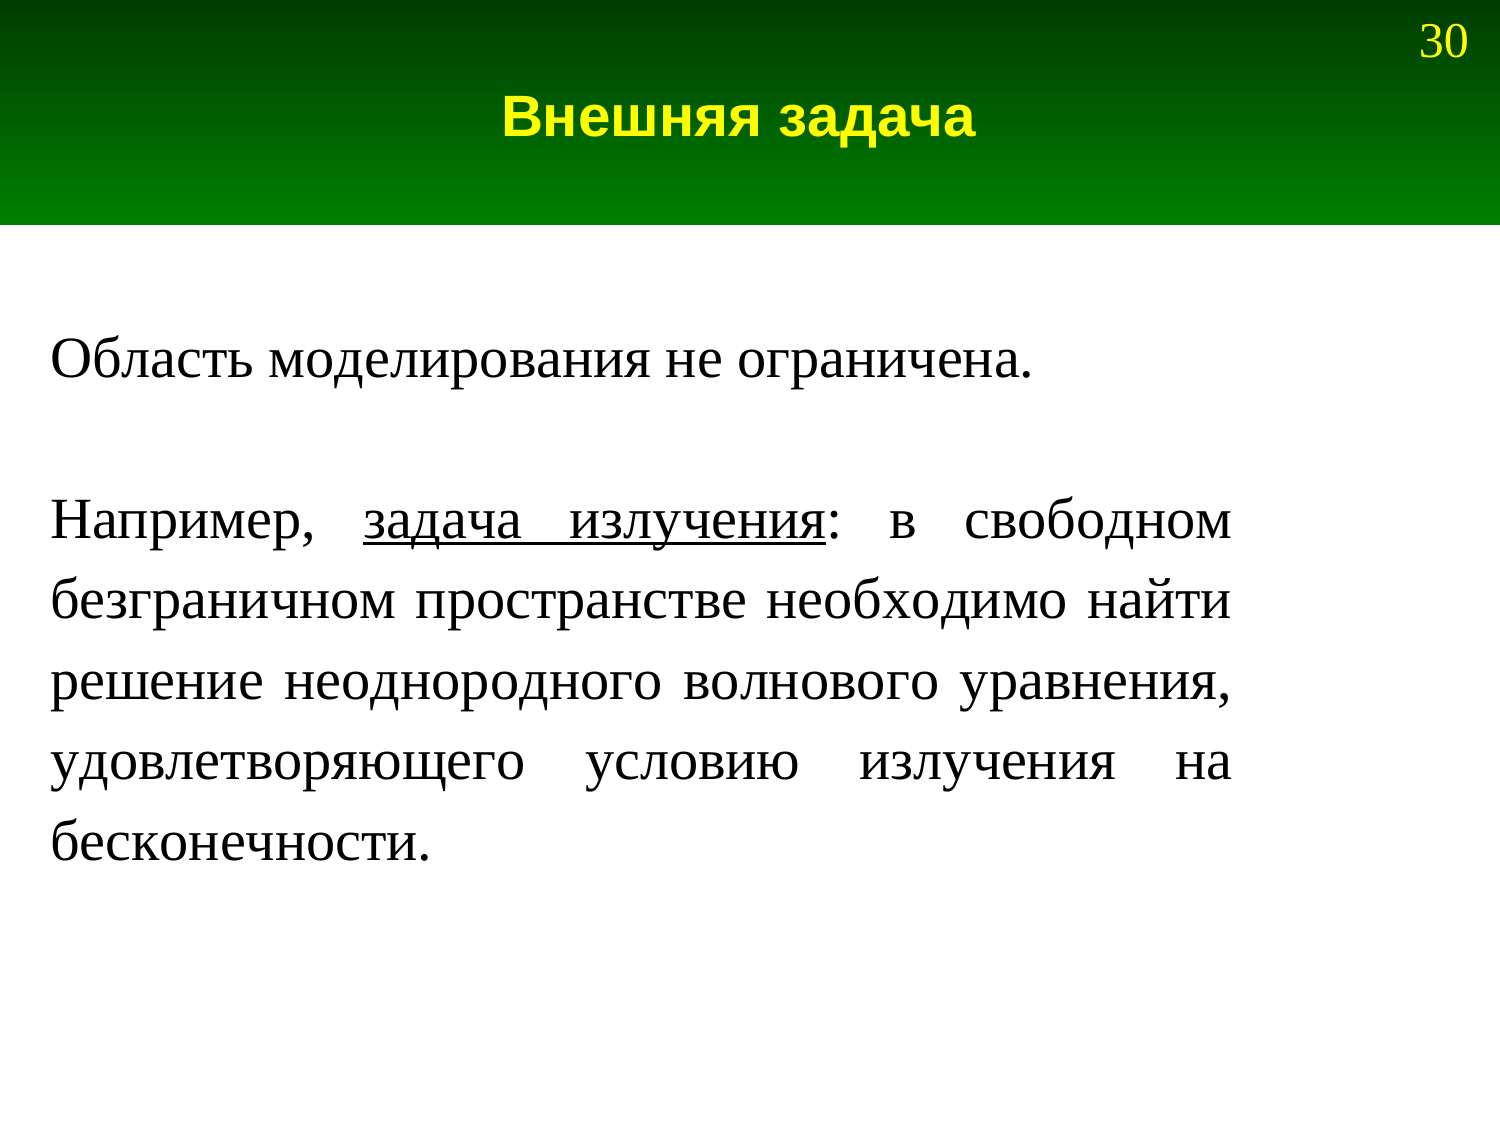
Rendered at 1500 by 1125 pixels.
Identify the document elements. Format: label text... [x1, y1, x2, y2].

title Внешняя задача [88, 18, 1389, 207]
text_box Область моделирования не ограничена. Например, задача излучения: в свободном безграничном пространстве необходимо найти решение неоднородного волнового уравнения, удовлетворяющего условию излучения на бесконечности. [35, 301, 1441, 1010]
